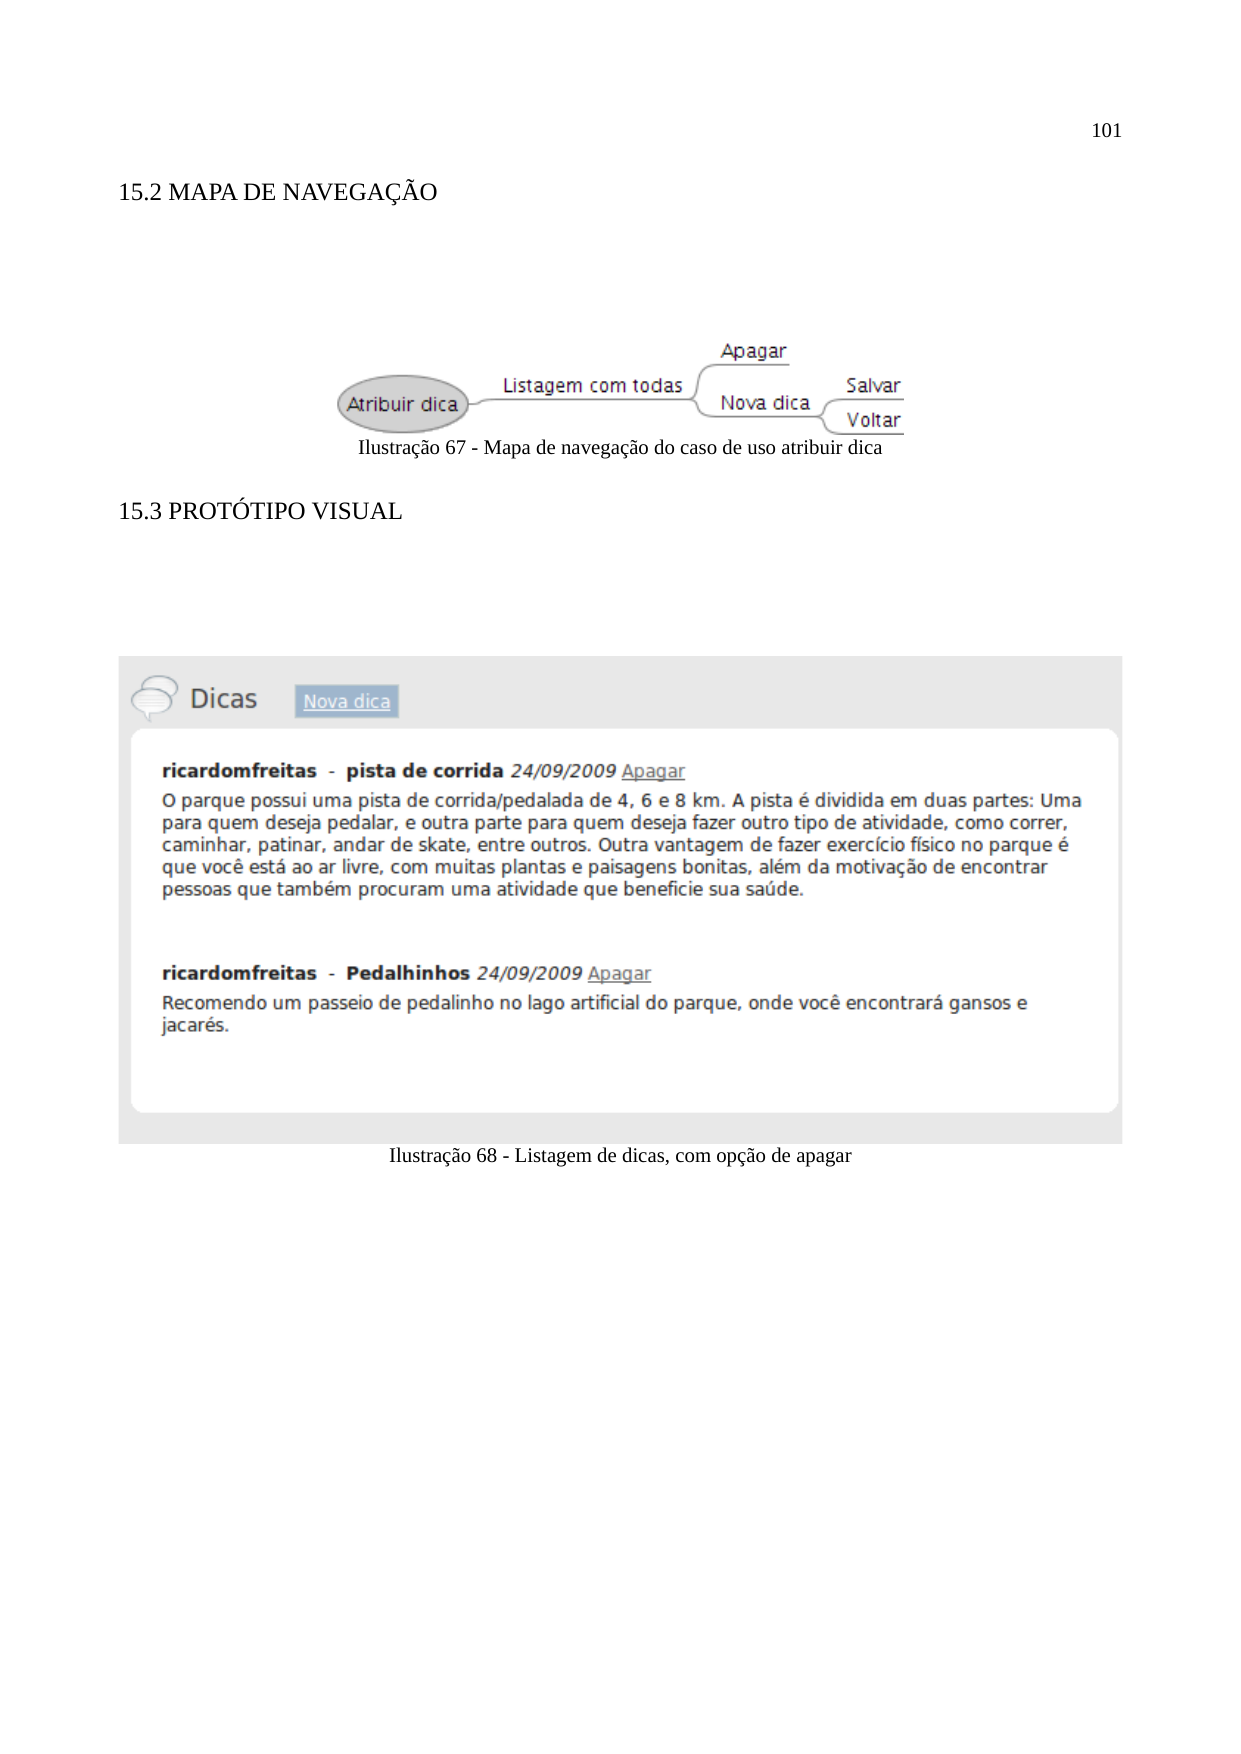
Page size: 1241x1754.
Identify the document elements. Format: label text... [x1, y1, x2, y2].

picture [118, 656, 1123, 1144]
subtitle Mapa de navegação [118, 177, 1122, 206]
picture [336, 336, 904, 435]
subtitle Protótipo visual [118, 496, 1122, 525]
text Ilustração 68 - Listagem de dicas, com opção de apagar [118, 1144, 1122, 1167]
text Ilustração 67 - Mapa de navegação do caso de uso atribuir dica [337, 435, 904, 459]
